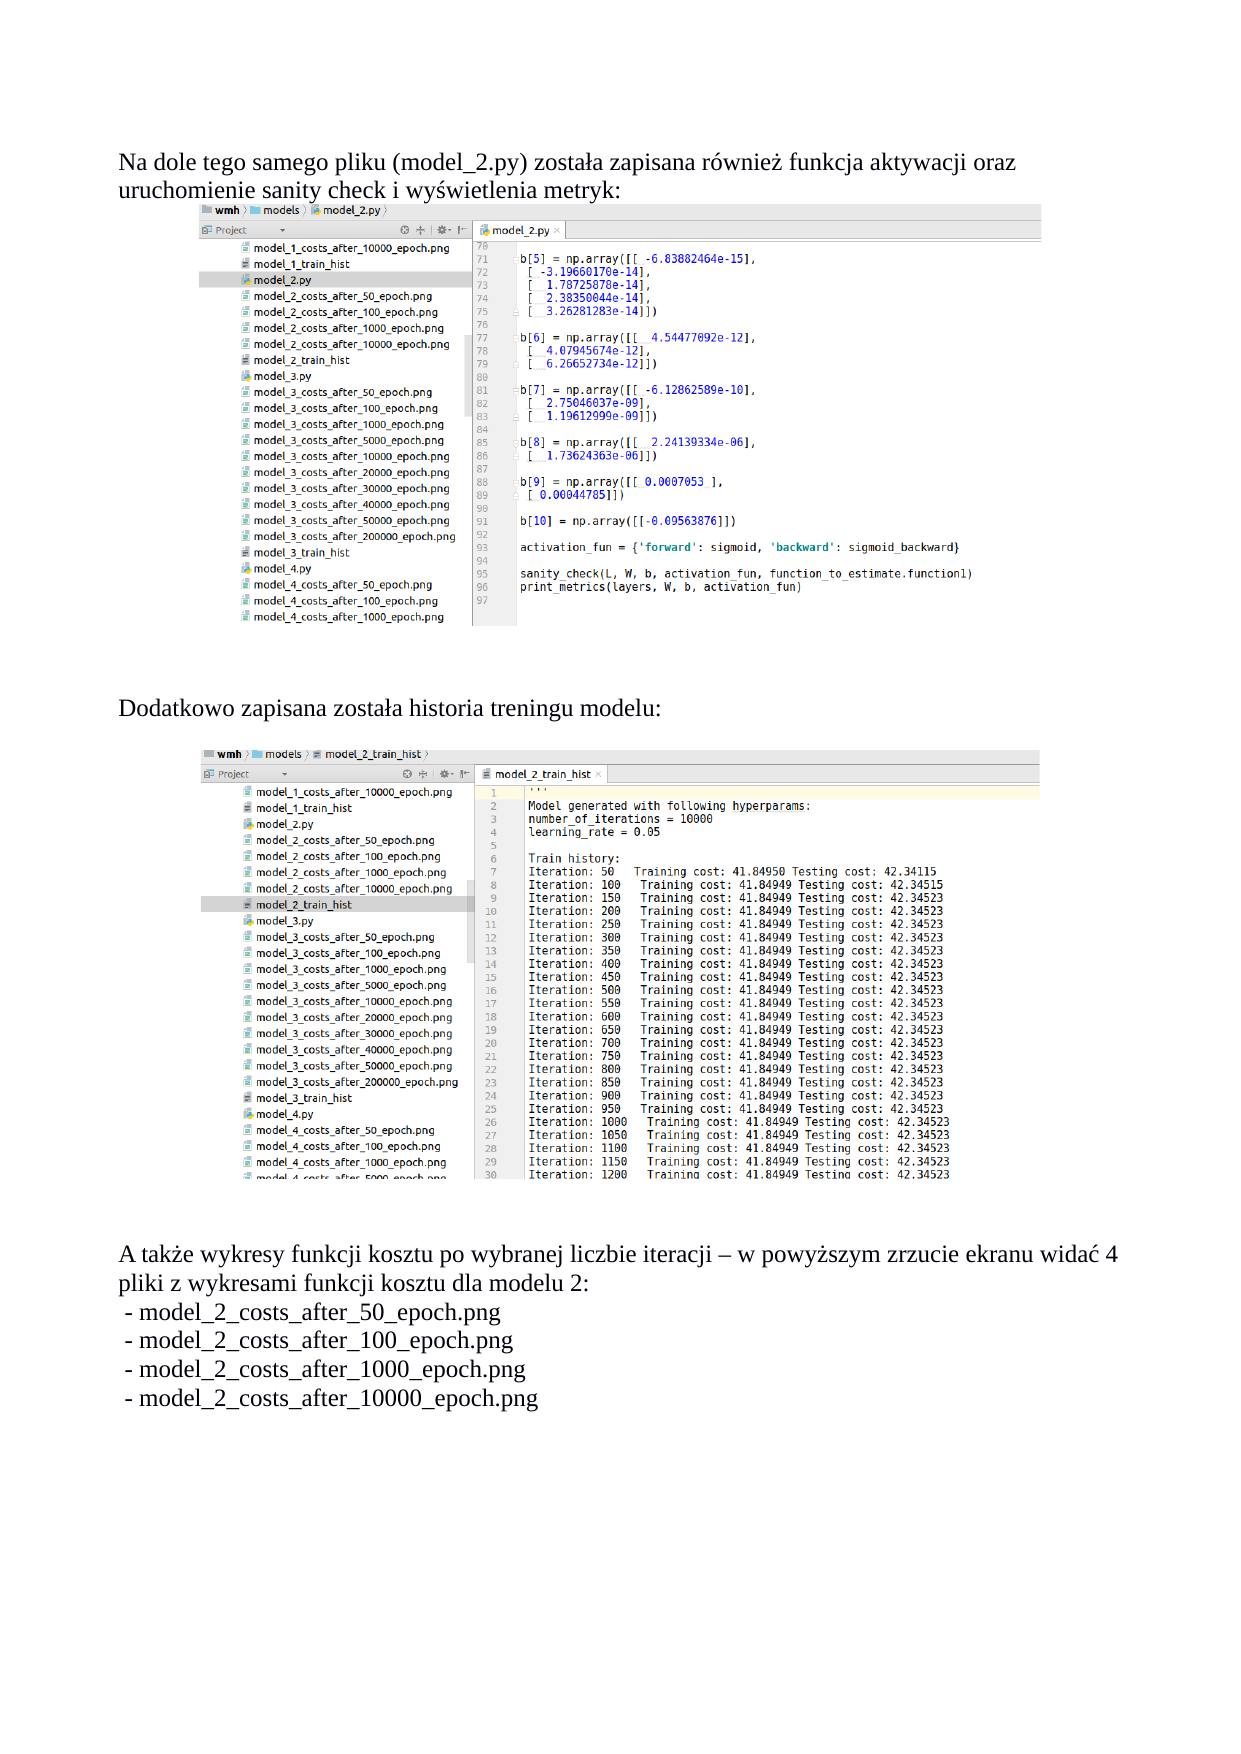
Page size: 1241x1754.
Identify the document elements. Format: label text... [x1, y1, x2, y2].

text - model_2_costs_after_1000_epoch.png [118, 1354, 1122, 1383]
text - model_2_costs_after_100_epoch.png [118, 1326, 1122, 1354]
text A także wykresy funkcji kosztu po wybranej liczbie iteracji – w powyższym zrzucie ekranu widać 4 pliki z wykresami funkcji kosztu dla modelu 2: [118, 1239, 1122, 1297]
picture [198, 204, 1042, 626]
text Na dole tego samego pliku (model_2.py) została zapisana również funkcja aktywacji oraz uruchomienie sanity check i wyświetlenia metryk: [118, 147, 1122, 204]
text Dodatkowo zapisana została historia treningu modelu: [118, 693, 1122, 722]
text - model_2_costs_after_10000_epoch.png [118, 1383, 1122, 1412]
picture [200, 750, 1040, 1179]
text - model_2_costs_after_50_epoch.png [118, 1297, 1122, 1326]
